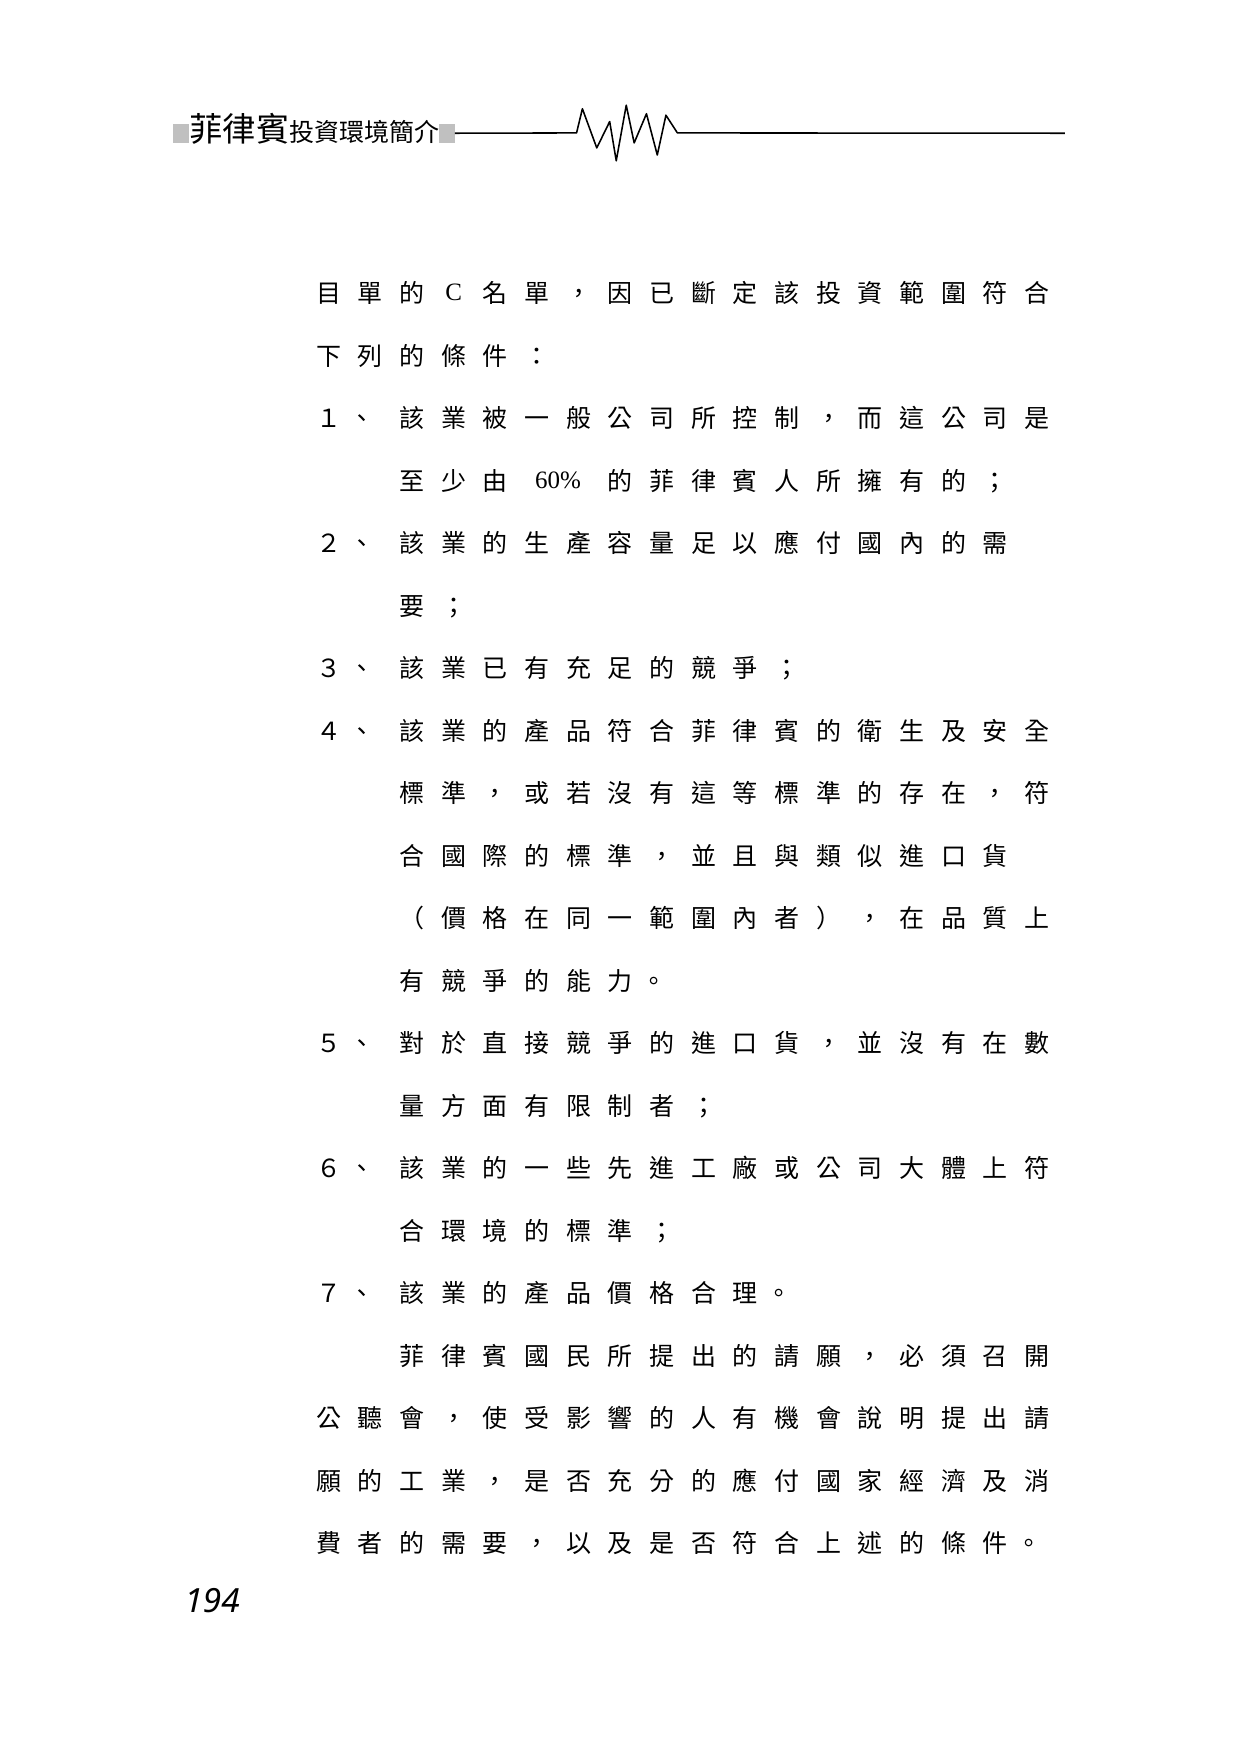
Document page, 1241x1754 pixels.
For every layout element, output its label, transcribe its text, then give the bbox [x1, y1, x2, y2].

text ７、該業的產品價格合理。 [306, 1250, 1058, 1313]
text ３、該業已有充足的競爭； [306, 625, 1058, 688]
text １、該業被一般公司所控制，而這公司是至少由60%的菲律賓人所擁有的； [306, 375, 1058, 500]
text ４、該業的產品符合菲律賓的衛生及安全標準，或若沒有這等標準的存在，符合國際的標準，並且與類似進口貨（價格在同一範圍內者），在品質上有競爭的能力。 [306, 688, 1058, 1000]
text ５、對於直接競爭的進口貨，並沒有在數量方面有限制者； [306, 1000, 1058, 1125]
text 目單的C名單，因已斷定該投資範圍符合下列的條件： [183, 250, 1058, 375]
text 菲律賓國民所提出的請願，必須召開公聽會，使受影響的人有機會說明提出請願的工業，是否充分的應付國家經濟及消費者的需要，以及是否符合上述的條件。 [306, 1313, 1058, 1563]
text ６、該業的一些先進工廠或公司大體上符合環境的標準； [306, 1125, 1058, 1250]
text ２、該業的生產容量足以應付國內的需要； [306, 500, 1058, 625]
